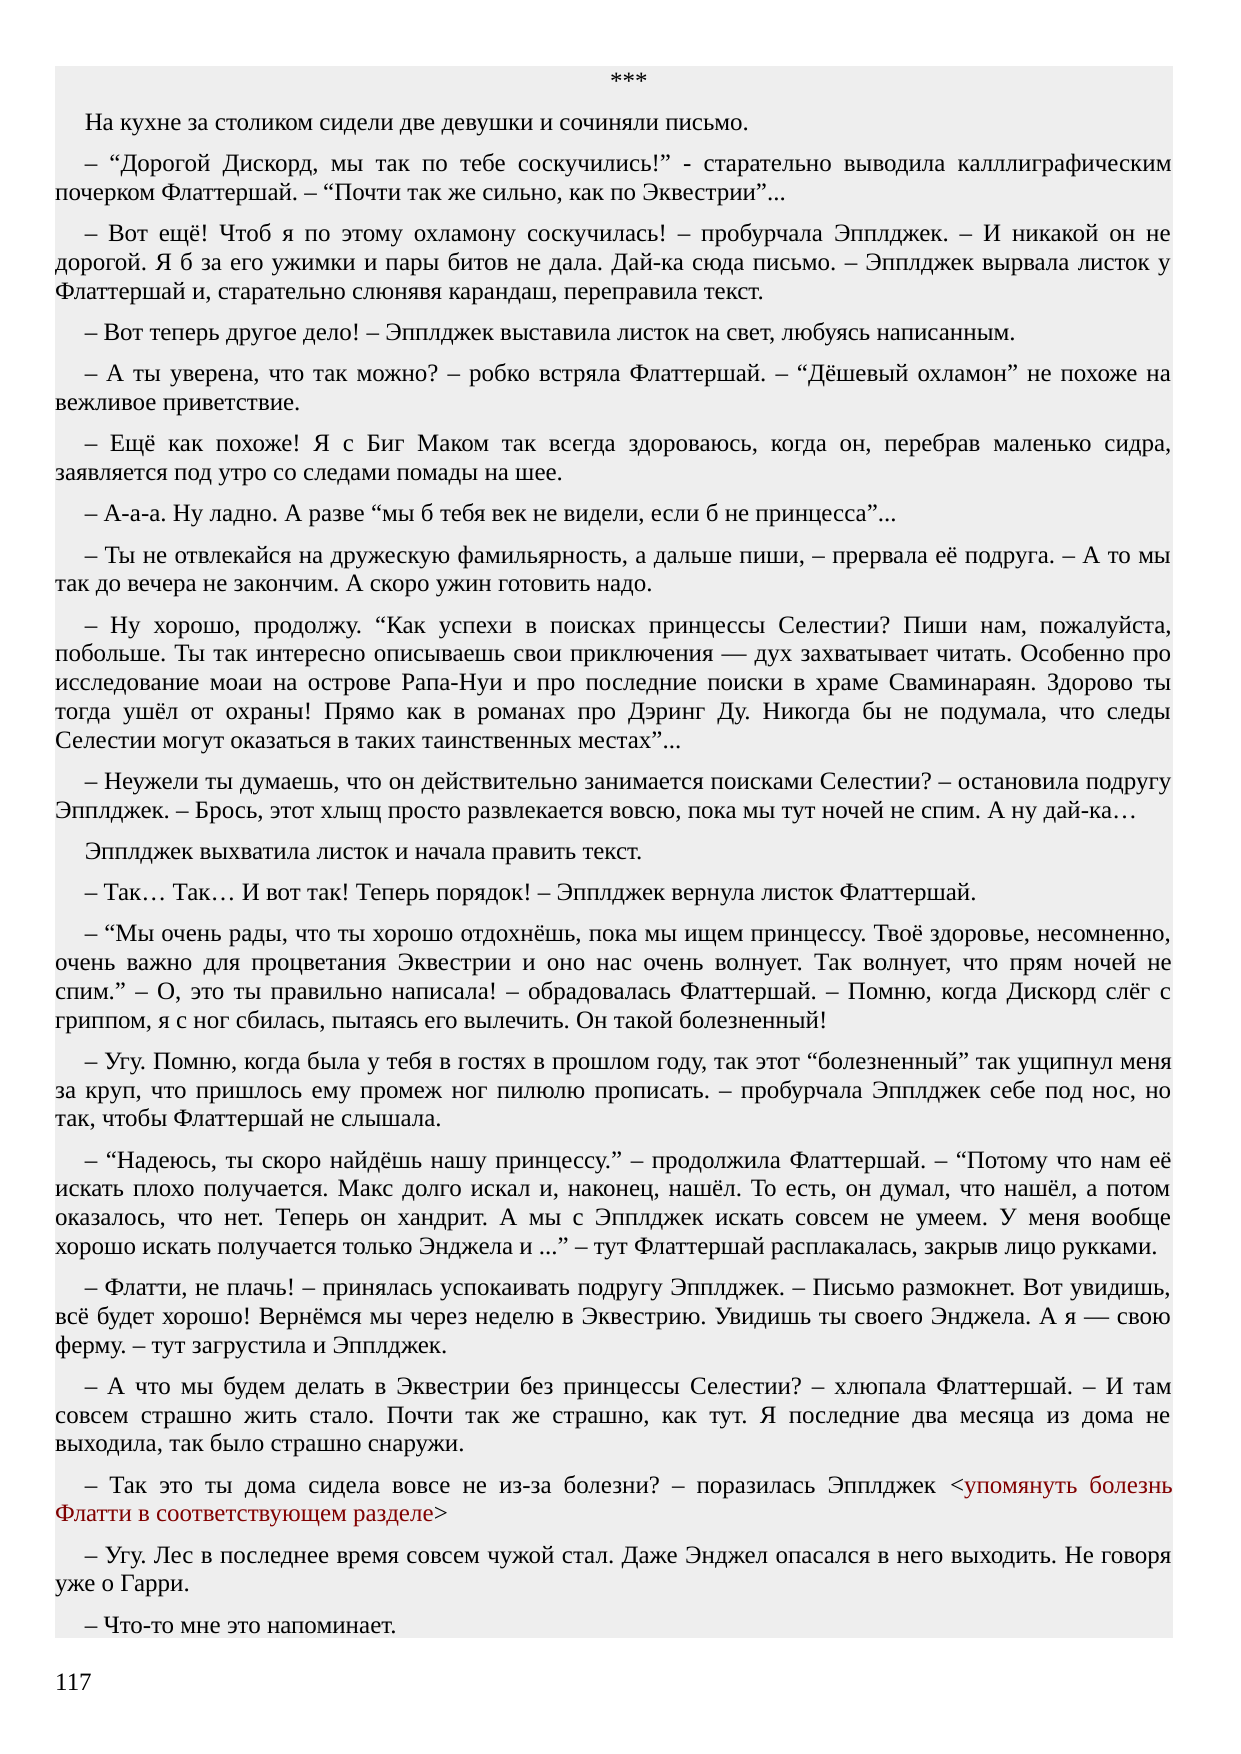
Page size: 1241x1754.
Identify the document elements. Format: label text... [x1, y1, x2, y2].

text – Неужели ты думаешь, что он действительно занимается поисками Селестии? – остановила подругу Эпплджек. – Брось, этот хлыщ просто развлекается вовсю, пока мы тут ночей не спим. А ну дай-ка… [55, 766, 1173, 823]
text – Флатти, не плачь! – принялась успокаивать подругу Эпплджек. – Письмо размокнет. Вот увидишь, всё будет хорошо! Вернёмся мы через неделю в Эквестрию. Увидишь ты своего Энджела. А я — свою ферму. – тут загрустила и Эпплджек. [55, 1272, 1173, 1358]
text – Так это ты дома сидела вовсе не из-за болезни? – поразилась Эпплджек <упомянуть болезнь Флатти в соответствующем разделе> [55, 1470, 1173, 1527]
text – Вот теперь другое дело! – Эпплджек выставила листок на свет, любуясь написанным. [55, 317, 1173, 346]
text – А что мы будем делать в Эквестрии без принцессы Селестии? – хлюпала Флаттершай. – И там совсем страшно жить стало. Почти так же страшно, как тут. Я последние два месяца из дома не выходила, так было страшно снаружи. [55, 1371, 1173, 1457]
text *** [55, 66, 1173, 95]
text Эпплджек выхватила листок и начала править текст. [55, 836, 1173, 865]
text – Так… Так… И вот так! Теперь порядок! – Эпплджек вернула листок Флаттершай. [55, 877, 1173, 906]
text На кухне за столиком сидели две девушки и сочиняли письмо. [55, 107, 1173, 136]
text – Что-то мне это напоминает. [55, 1610, 1173, 1638]
text – А ты уверена, что так можно? – робко встряла Флаттершай. – “Дёшевый охламон” не похоже на вежливое приветствие. [55, 358, 1173, 416]
text – А-а-а. Ну ладно. А разве “мы б тебя век не видели, если б не принцесса”... [55, 498, 1173, 527]
text – Угу. Помню, когда была у тебя в гостях в прошлом году, так этот “болезненный” так ущипнул меня за круп, что пришлось ему промеж ног пилюлю прописать. – пробурчала Эпплджек себе под нос, но так, чтобы Флаттершай не слышала. [55, 1046, 1173, 1132]
text – “Надеюсь, ты скоро найдёшь нашу принцессу.” – продолжила Флаттершай. – “Потому что нам её искать плохо получается. Макс долго искал и, наконец, нашёл. То есть, он думал, что нашёл, а потом оказалось, что нет. Теперь он хандрит. А мы с Эпплджек искать совсем не умеем. У меня вообще хорошо искать получается только Энджела и ...” – тут Флаттершай расплакалась, закрыв лицо рукками. [55, 1145, 1173, 1260]
text – Вот ещё! Чтоб я по этому охламону соскучилась! – пробурчала Эпплджек. – И никакой он не дорогой. Я б за его ужимки и пары битов не дала. Дай-ка сюда письмо. – Эпплджек вырвала листок у Флаттершай и, старательно слюнявя карандаш, переправила текст. [55, 218, 1173, 305]
text – “Дорогой Дискорд, мы так по тебе соскучились!” - старательно выводила калллиграфическим почерком Флаттершай. – “Почти так же сильно, как по Эквестрии”... [55, 148, 1173, 206]
text – “Мы очень рады, что ты хорошо отдохнёшь, пока мы ищем принцессу. Твоё здоровье, несомненно, очень важно для процветания Эквестрии и оно нас очень волнует. Так волнует, что прям ночей не спим.” – О, это ты правильно написала! – обрадовалась Флаттершай. – Помню, когда Дискорд слёг с гриппом, я с ног сбилась, пытаясь его вылечить. Он такой болезненный! [55, 918, 1173, 1033]
text – Ещё как похоже! Я с Биг Маком так всегда здороваюсь, когда он, перебрав маленько сидра, заявляется под утро со следами помады на шее. [55, 428, 1173, 486]
text – Ты не отвлекайся на дружескую фамильярность, а дальше пиши, – прервала её подруга. – А то мы так до вечера не закончим. А скоро ужин готовить надо. [55, 540, 1173, 597]
text – Угу. Лес в последнее время совсем чужой стал. Даже Энджел опасался в него выходить. Не говоря уже о Гарри. [55, 1540, 1173, 1597]
text – Ну хорошо, продолжу. “Как успехи в поисках принцессы Селестии? Пиши нам, пожалуйста, побольше. Ты так интересно описываешь свои приключения — дух захватывает читать. Особенно про исследование моаи на острове Рапа-Нуи и про последние поиски в храме Сваминараян. Здорово ты тогда ушёл от охраны! Прямо как в романах про Дэринг Ду. Никогда бы не подумала, что следы Селестии могут оказаться в таких таинственных местах”... [55, 610, 1173, 753]
